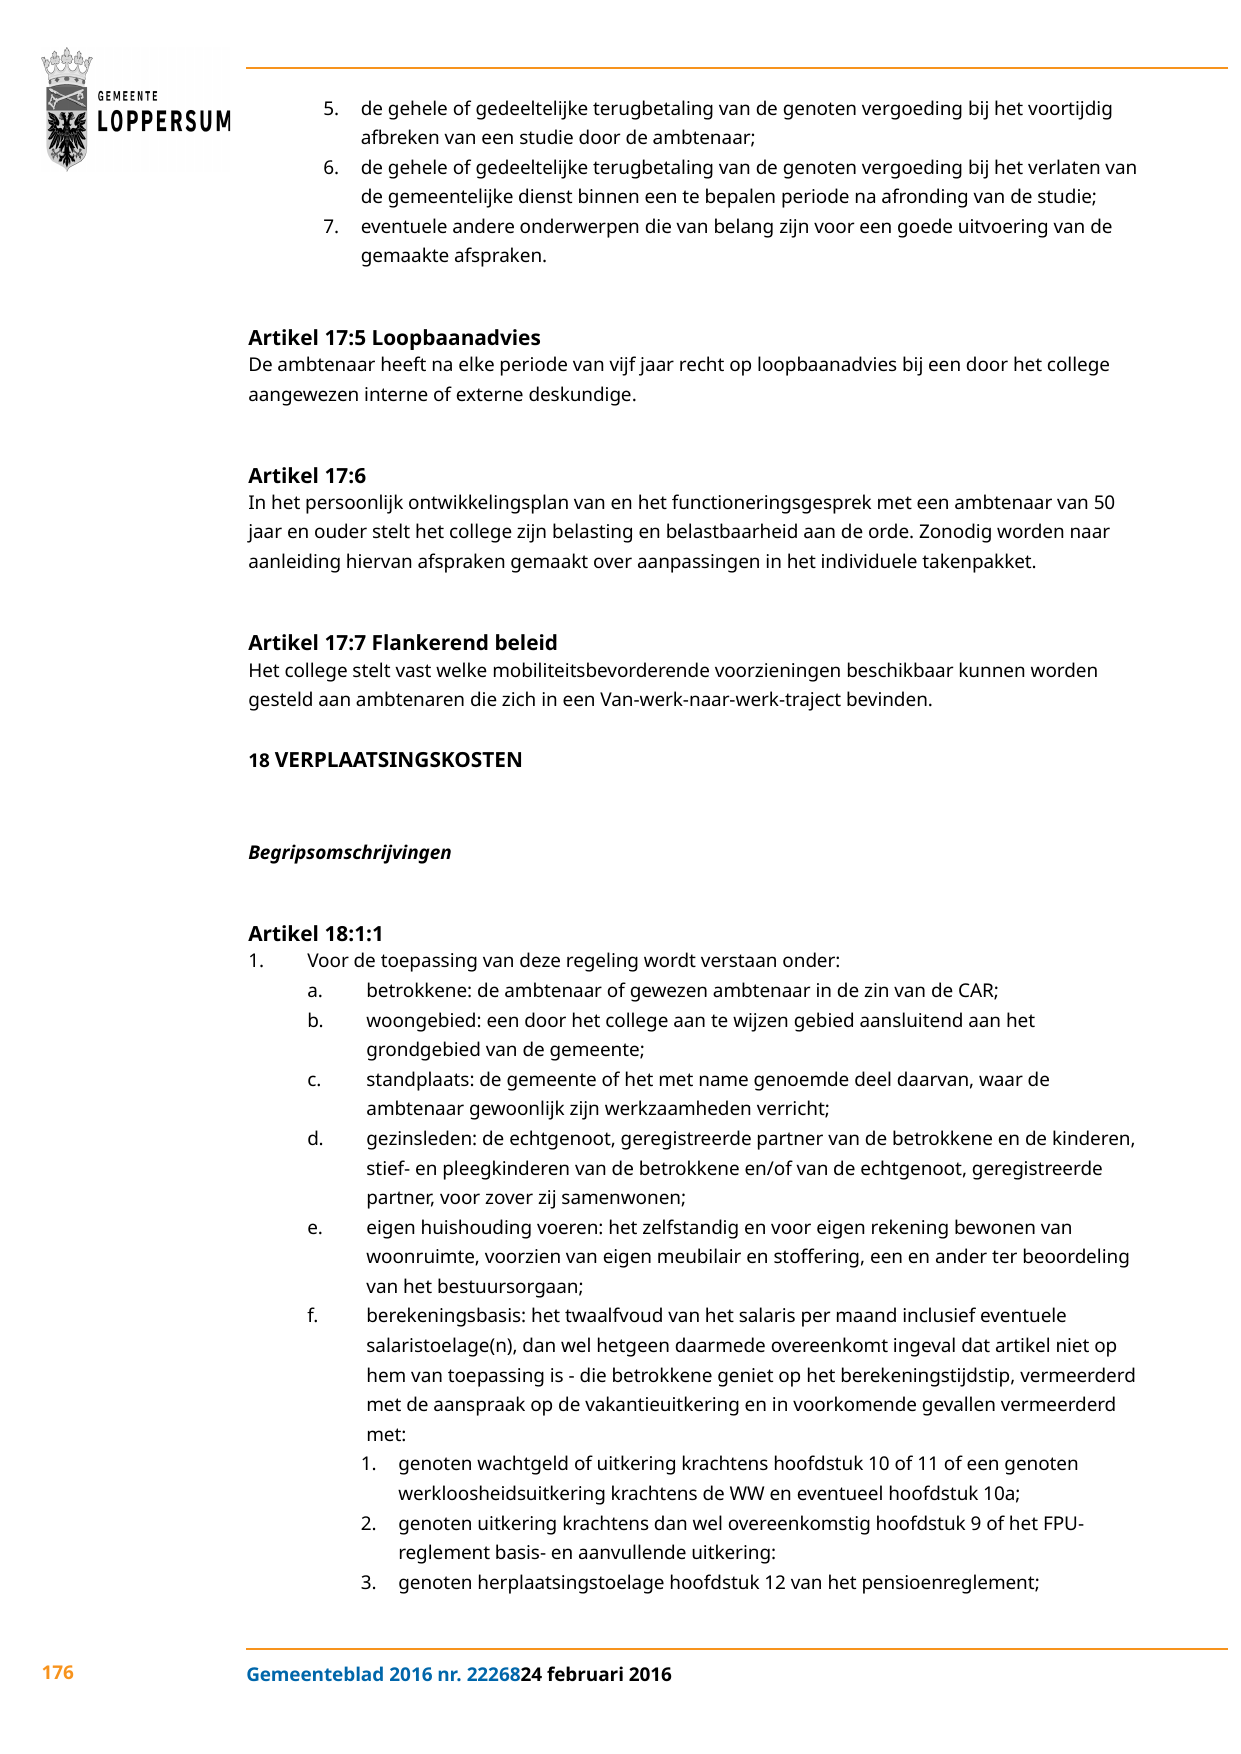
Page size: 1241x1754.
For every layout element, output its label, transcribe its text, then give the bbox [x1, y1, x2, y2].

list genoten wachtgeld of uitkering krachtens hoofdstuk 10 of 11 of een genoten werkloosheidsuitkering krachtens de WW en eventueel hoofdstuk 10a; [361, 1451, 1152, 1506]
picture [41, 47, 231, 172]
list genoten herplaatsingstoelage hoofdstuk 12 van het pensioenreglement; [361, 1569, 1152, 1595]
text Begripsomschrijvingen [248, 839, 1152, 865]
text De ambtenaar heeft na elke periode van vijf jaar recht op loopbaanadvies bij een door het college aangewezen interne of externe deskundige. [248, 351, 1152, 406]
list berekeningsbasis: het twaalfvoud van het salaris per maand inclusief eventuele salaristoelage(n), dan wel hetgeen daarmede overeenkomt ingeval dat artikel niet op hem van toepassing is - die betrokkene geniet op het berekeningstijdstip, vermeerderd met de aanspraak op de vakantieuitkering en in voorkomende gevallen vermeerderd met: [307, 1303, 1152, 1447]
list eigen huishouding voeren: het zelfstandig en voor eigen rekening bewonen van woonruimte, voorzien van eigen meubilair en stoffering, een en ander ter beoordeling van het bestuursorgaan; [307, 1214, 1152, 1299]
text Artikel 18:1:1 [248, 919, 1152, 948]
text 18 VERPLAATSINGSKOSTEN [248, 746, 1152, 774]
list genoten uitkering krachtens dan wel overeenkomstig hoofdstuk 9 of het FPU-reglement basis- en aanvullende uitkering: [361, 1510, 1152, 1565]
list gezinsleden: de echtgenoot, geregistreerde partner van de betrokkene en de kinderen, stief- en pleegkinderen van de betrokkene en/of van de echtgenoot, geregistreerde partner, voor zover zij samenwonen; [307, 1125, 1152, 1210]
text Artikel 17:7 Flankerend beleid [248, 628, 1152, 657]
list betrokkene: de ambtenaar of gewezen ambtenaar in de zin van de CAR; [307, 977, 1152, 1003]
text Artikel 17:5 Loopbaanadvies [248, 323, 1152, 351]
text Artikel 17:6 [248, 461, 1152, 489]
list de gehele of gedeeltelijke terugbetaling van de genoten vergoeding bij het voortijdig afbreken van een studie door de ambtenaar; [323, 95, 1152, 150]
list standplaats: de gemeente of het met name genoemde deel daarvan, waar de ambtenaar gewoonlijk zijn werkzaamheden verricht; [307, 1066, 1152, 1121]
list eventuele andere onderwerpen die van belang zijn voor een goede uitvoering van de gemaakte afspraken. [323, 213, 1152, 268]
text In het persoonlijk ontwikkelingsplan van en het functioneringsgesprek met een ambtenaar van 50 jaar en ouder stelt het college zijn belasting en belastbaarheid aan de orde. Zonodig worden naar aanleiding hiervan afspraken gemaakt over aanpassingen in het individuele takenpakket. [248, 489, 1152, 574]
text Het college stelt vast welke mobiliteitsbevorderende voorzieningen beschikbaar kunnen worden gesteld aan ambtenaren die zich in een Van-werk-naar-werk-traject bevinden. [248, 657, 1152, 712]
list woongebied: een door het college aan te wijzen gebied aansluitend aan het grondgebied van de gemeente; [307, 1007, 1152, 1062]
list de gehele of gedeeltelijke terugbetaling van de genoten vergoeding bij het verlaten van de gemeentelijke dienst binnen een te bepalen periode na afronding van de studie; [323, 154, 1152, 209]
list Voor de toepassing van deze regeling wordt verstaan onder: [248, 948, 1152, 973]
